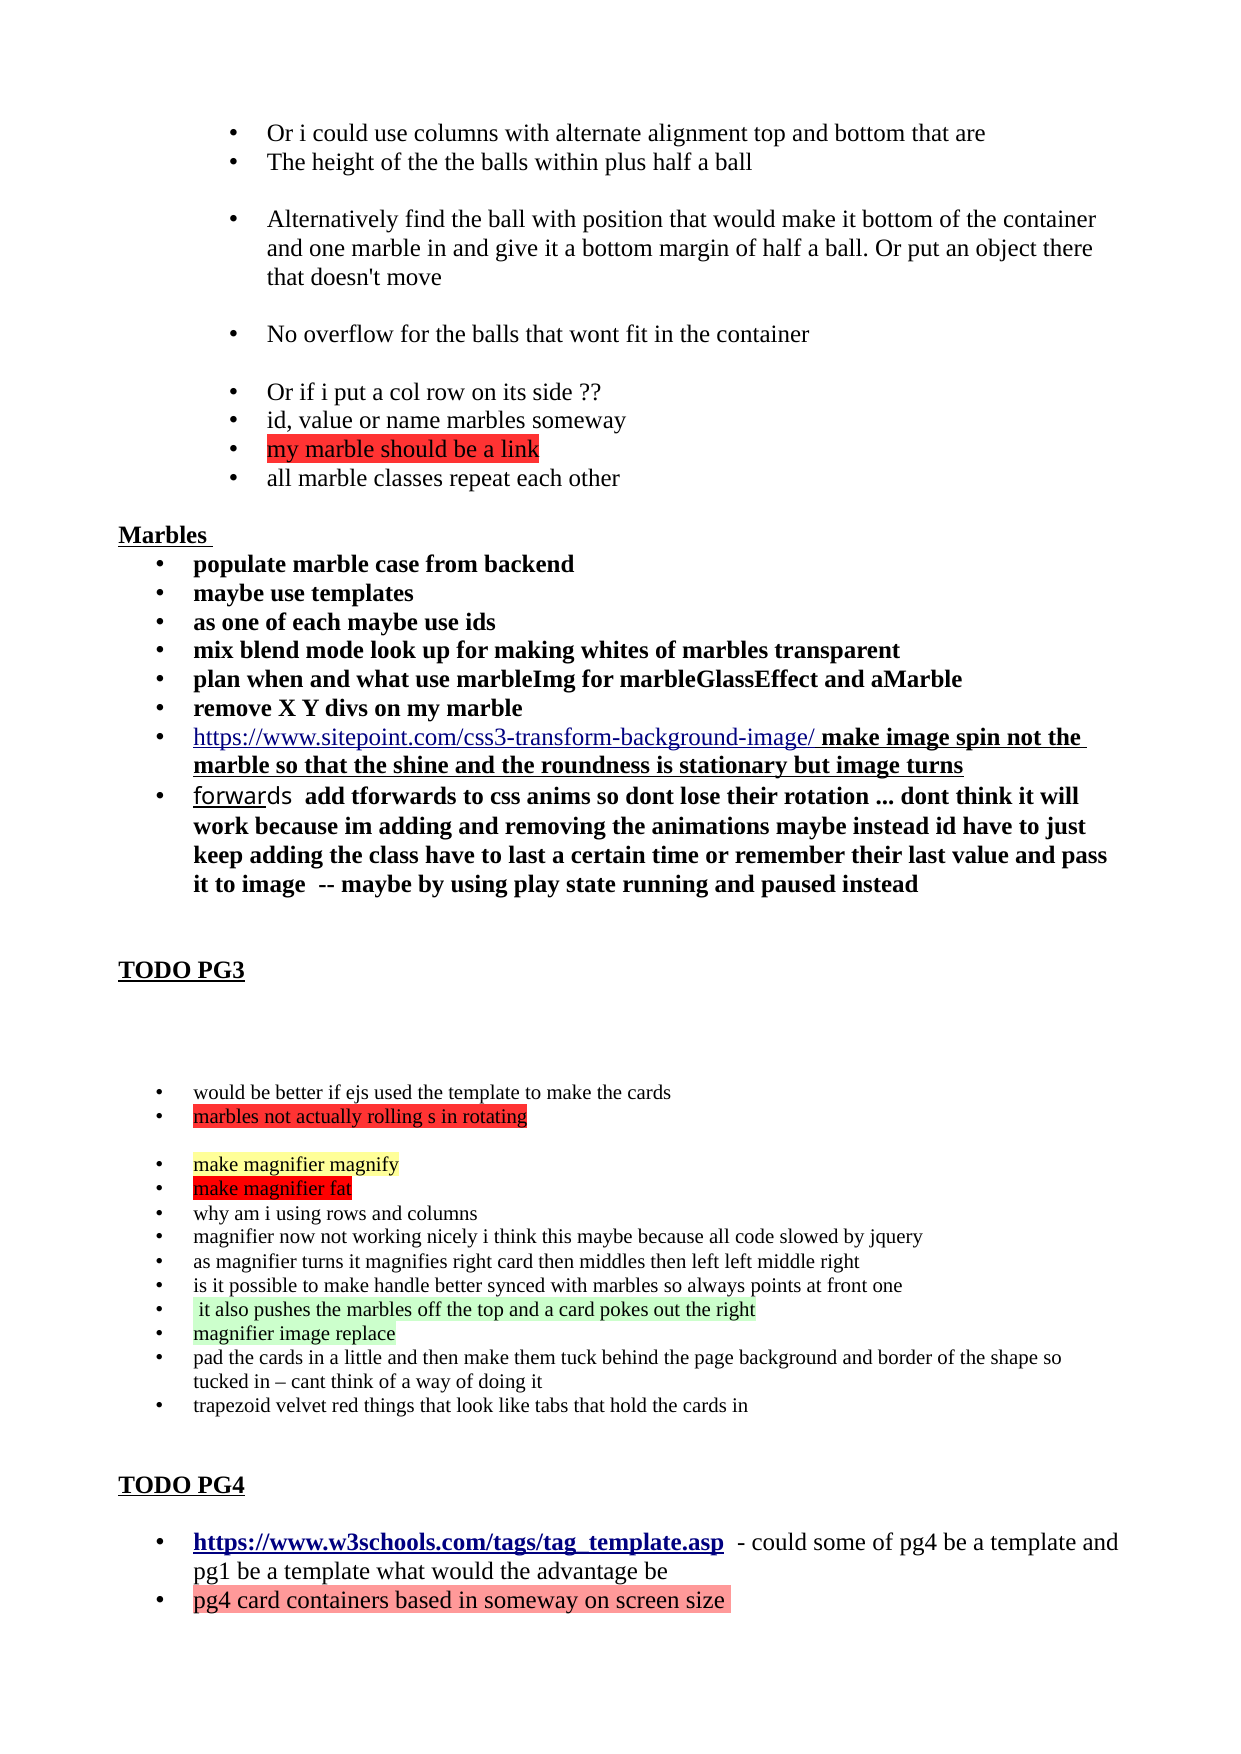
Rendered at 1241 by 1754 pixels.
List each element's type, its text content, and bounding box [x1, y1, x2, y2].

list remove X Y divs on my marble [156, 693, 1122, 722]
list it also pushes the marbles off the top and a card pokes out the right [156, 1297, 1122, 1321]
list No overflow for the balls that wont fit in the container [229, 319, 1122, 348]
list Or if i put a col row on its side ?? [229, 377, 1122, 406]
list would be better if ejs used the template to make the cards [156, 1080, 1122, 1104]
list magnifier now not working nicely i think this maybe because all code slowed by jquery [156, 1224, 1122, 1248]
list mix blend mode look up for making whites of marbles transparent [156, 636, 1122, 664]
list https://www.w3schools.com/tags/tag_template.asp - could some of pg4 be a template and pg1 be a template what would the advantage be [156, 1527, 1122, 1585]
list marbles not actually rolling s in rotating [156, 1104, 1122, 1128]
list The height of the the balls within plus half a ball [229, 147, 1122, 176]
text TODO PG3 [118, 955, 1122, 984]
list all marble classes repeat each other [229, 463, 1122, 492]
list as one of each maybe use ids [156, 607, 1122, 636]
list pad the cards in a little and then make them tuck behind the page background and border of the shape so tucked in – cant think of a way of doing it [156, 1345, 1122, 1393]
list populate marble case from backend [156, 549, 1122, 578]
list https://www.sitepoint.com/css3-transform-background-image/ make image spin not the marble so that the shine and the roundness is stationary but image turns [156, 722, 1122, 779]
list forwards add tforwards to css anims so dont lose their rotation ... dont think it will work because im adding and removing the animations maybe instead id have to just keep adding the class have to last a certain time or remember their last value and pass it to image -- maybe by using play state running and paused instead [156, 779, 1122, 898]
list make magnifier fat [156, 1176, 1122, 1200]
list make magnifier magnify [156, 1152, 1122, 1176]
list plan when and what use marbleImg for marbleGlassEffect and aMarble [156, 664, 1122, 693]
list why am i using rows and columns [156, 1200, 1122, 1224]
list maybe use templates [156, 578, 1122, 607]
list magnifier image replace [156, 1321, 1122, 1345]
text Marbles [118, 521, 1122, 549]
list id, value or name marbles someway [229, 406, 1122, 434]
list pg4 card containers based in someway on screen size [156, 1585, 1122, 1613]
list as magnifier turns it magnifies right card then middles then left left middle right [156, 1248, 1122, 1273]
list is it possible to make handle better synced with marbles so always points at front one [156, 1273, 1122, 1297]
list Or i could use columns with alternate alignment top and bottom that are [229, 118, 1122, 147]
list Alternatively find the ball with position that would make it bottom of the container and one marble in and give it a bottom margin of half a ball. Or put an object there that doesn't move [229, 204, 1122, 291]
text TODO PG4 [118, 1470, 1122, 1498]
list trapezoid velvet red things that look like tabs that hold the cards in [156, 1393, 1122, 1417]
list my marble should be a link [229, 434, 1122, 463]
